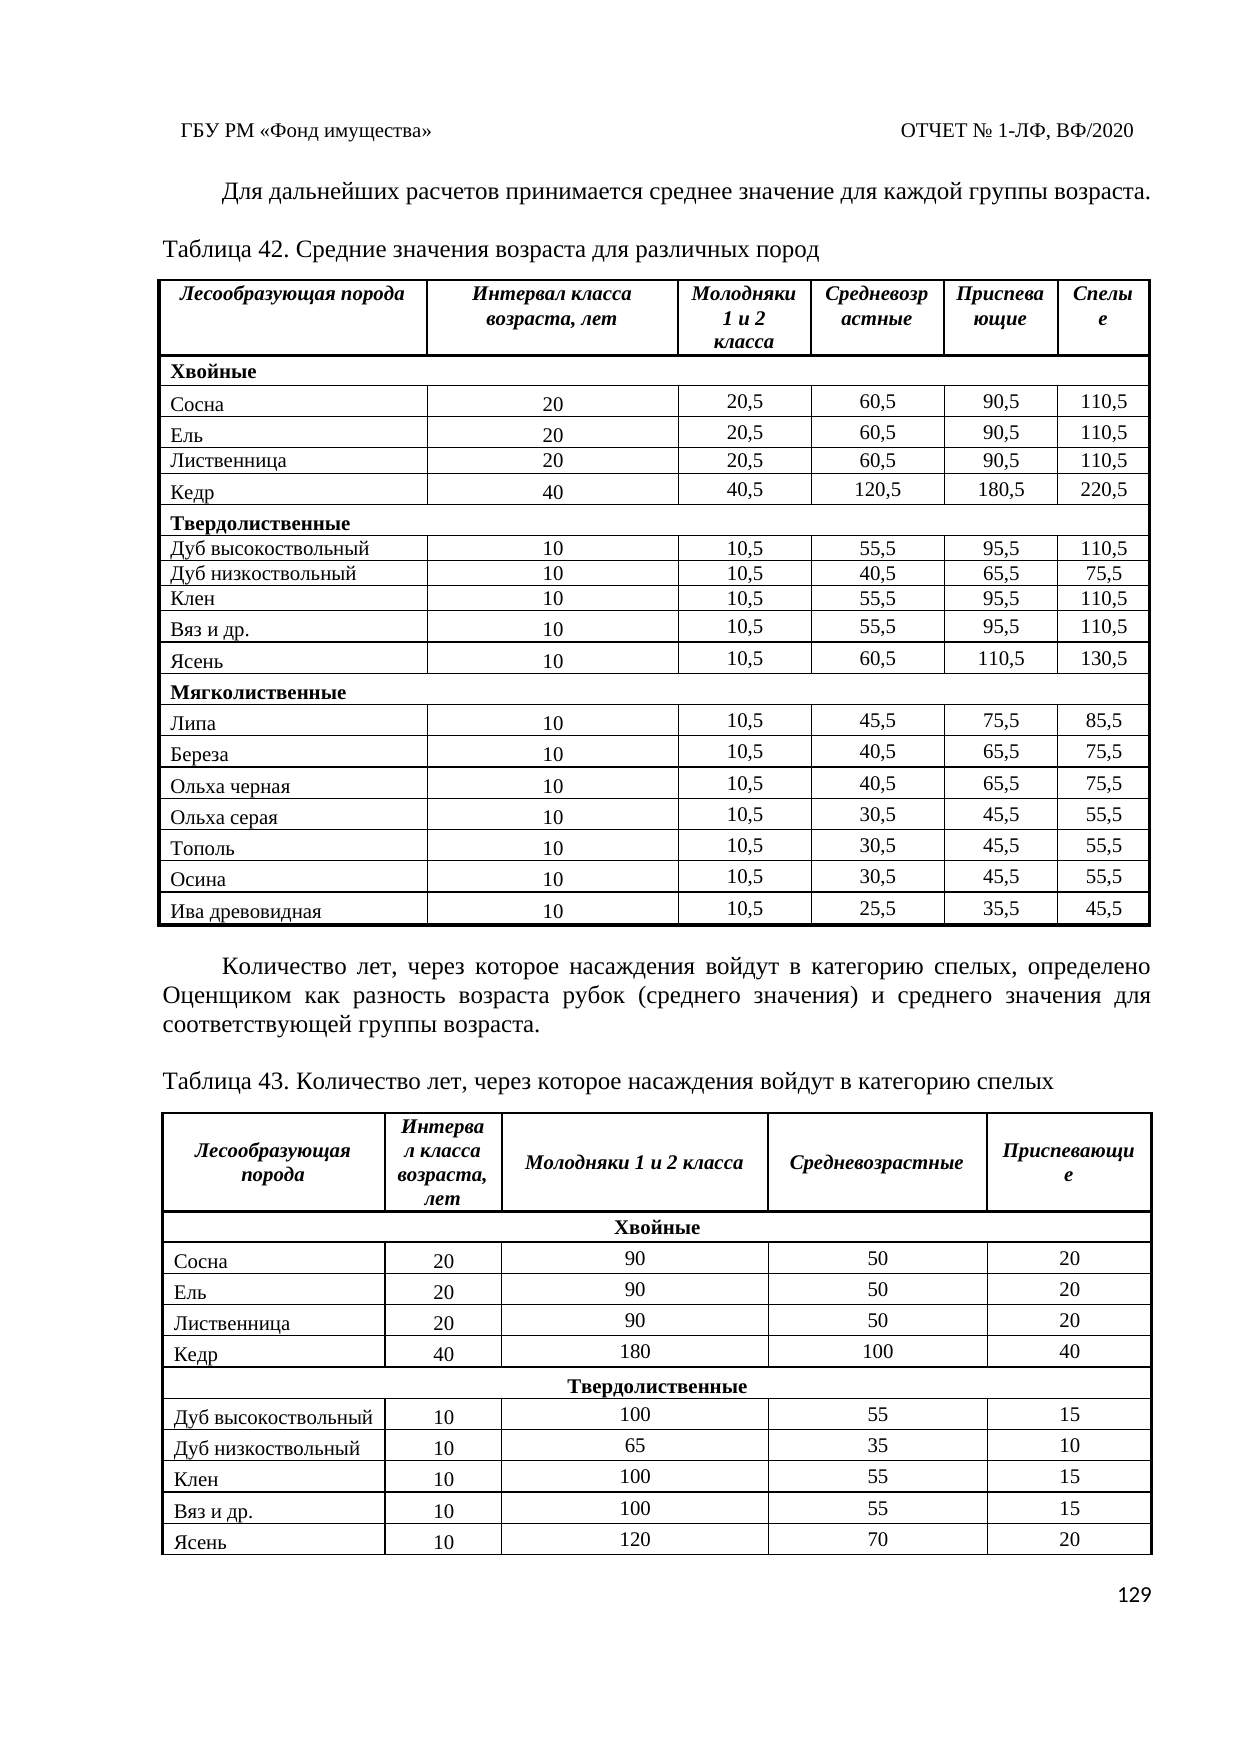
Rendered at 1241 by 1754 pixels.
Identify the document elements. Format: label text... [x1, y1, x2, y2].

table_cell Хвойные [164, 1213, 1150, 1241]
table_cell 10 [428, 861, 678, 891]
table_cell 20 [386, 1274, 501, 1304]
table_cell 45,5 [945, 799, 1057, 829]
table_header Интервал класса возраста, лет [428, 281, 677, 353]
table_cell 10 [428, 705, 678, 735]
table_cell 20 [428, 448, 678, 472]
table_cell 45,5 [945, 830, 1057, 860]
table_cell 30,5 [812, 861, 944, 891]
table_cell 15 [988, 1461, 1150, 1491]
table_cell Твердолиственные [164, 1368, 1150, 1398]
table_cell 10,5 [679, 611, 811, 641]
table_cell 30,5 [812, 799, 944, 829]
table_cell 65,5 [945, 561, 1057, 585]
table_cell 15 [988, 1493, 1150, 1523]
table_cell 60,5 [812, 417, 944, 447]
table_header Приспевающие [945, 281, 1057, 353]
table_cell Твердолиственные [161, 505, 1148, 535]
table_cell 10,5 [679, 768, 811, 798]
table_cell Тополь [161, 830, 427, 860]
table_cell Дуб высокоствольный [164, 1399, 384, 1429]
table_cell 130,5 [1058, 643, 1148, 673]
table_cell 10 [428, 586, 678, 610]
table_cell 50 [769, 1305, 987, 1335]
table_cell 10 [428, 768, 678, 798]
table_cell 75,5 [945, 705, 1057, 735]
table_cell 110,5 [1058, 536, 1148, 560]
table_header Средневозрастные [769, 1114, 986, 1210]
table_cell 60,5 [812, 448, 944, 472]
table_cell 10,5 [679, 861, 811, 891]
table_cell Лиственница [164, 1305, 384, 1335]
table_cell 10 [428, 561, 678, 585]
table_cell 40,5 [679, 474, 811, 504]
table_cell 10 [428, 643, 678, 673]
table_cell 65,5 [945, 768, 1057, 798]
table_cell Дуб низкоствольный [161, 561, 427, 585]
table_cell 10 [386, 1430, 501, 1460]
table_cell 90 [502, 1305, 768, 1335]
table_cell Ясень [161, 643, 427, 673]
table_header Спелые [1059, 281, 1148, 353]
table_cell Лиственница [161, 448, 427, 472]
table_cell 20,5 [679, 448, 811, 472]
table_cell 55,5 [1058, 861, 1148, 891]
table_cell 20 [988, 1243, 1150, 1273]
table_cell 95,5 [945, 586, 1057, 610]
table_cell 180 [502, 1336, 768, 1366]
table_cell 60,5 [812, 643, 944, 673]
table_cell 100 [502, 1461, 768, 1491]
table_cell 85,5 [1058, 705, 1148, 735]
table_cell 10,5 [679, 586, 811, 610]
table_cell 10 [386, 1399, 501, 1429]
table_cell 40 [386, 1336, 501, 1366]
table_cell 75,5 [1058, 561, 1148, 585]
table_cell Мягколиственные [161, 674, 1148, 704]
table_cell 50 [769, 1274, 987, 1304]
table_cell 40 [988, 1336, 1150, 1366]
table_cell 10 [386, 1493, 501, 1523]
table_cell 180,5 [945, 474, 1057, 504]
table_cell 220,5 [1058, 474, 1148, 504]
table_cell 45,5 [812, 705, 944, 735]
table_cell 40,5 [812, 768, 944, 798]
table_cell 10,5 [679, 799, 811, 829]
table_header Средневозрастные [812, 281, 943, 353]
table_cell 10,5 [679, 561, 811, 585]
table_cell Вяз и др. [161, 611, 427, 641]
table_header Лесообразующая порода [164, 1114, 384, 1210]
table_cell Сосна [161, 386, 427, 416]
table_cell 20,5 [679, 417, 811, 447]
table_cell 40,5 [812, 736, 944, 766]
table_cell 100 [502, 1399, 768, 1429]
table_cell 110,5 [1058, 611, 1148, 641]
table_cell 110,5 [1058, 386, 1148, 416]
table_cell 75,5 [1058, 736, 1148, 766]
table_cell Береза [161, 736, 427, 766]
table_header Приспевающие [988, 1114, 1150, 1210]
table_cell 30,5 [812, 830, 944, 860]
table_cell 90,5 [945, 448, 1057, 472]
table_header Молодняки 1 и 2 класса [679, 281, 810, 353]
table_cell 55 [769, 1461, 987, 1491]
table_cell 95,5 [945, 611, 1057, 641]
table_cell 20 [988, 1524, 1150, 1554]
table_cell 120 [502, 1524, 768, 1554]
table_cell 110,5 [945, 643, 1057, 673]
table_cell 15 [988, 1399, 1150, 1429]
table_cell 20,5 [679, 386, 811, 416]
table_cell Ольха черная [161, 768, 427, 798]
table_cell 100 [502, 1493, 768, 1523]
table_header Лесообразующая порода [161, 281, 426, 353]
table_cell Ясень [164, 1524, 384, 1554]
table_cell 65,5 [945, 736, 1057, 766]
table_cell Ива древовидная [161, 893, 427, 923]
table_cell Ель [161, 417, 427, 447]
table_cell 65 [502, 1430, 768, 1460]
table_cell 120,5 [812, 474, 944, 504]
table_header Молодняки 1 и 2 класса [503, 1114, 767, 1210]
table_cell 35 [769, 1430, 987, 1460]
table_cell Вяз и др. [164, 1493, 384, 1523]
text Таблица 43. Количество лет, через которое насаждения войдут в категорию спелых [162, 1066, 1152, 1095]
table_cell 40,5 [812, 561, 944, 585]
table_cell 10 [428, 736, 678, 766]
table_cell 10,5 [679, 705, 811, 735]
table_cell 20 [386, 1305, 501, 1335]
table_cell 10 [428, 611, 678, 641]
table_cell 20 [988, 1274, 1150, 1304]
table_cell Дуб высокоствольный [161, 536, 427, 560]
table_cell Ель [164, 1274, 384, 1304]
table_cell 10,5 [679, 536, 811, 560]
table_cell Сосна [164, 1243, 384, 1273]
table_cell 20 [428, 417, 678, 447]
table_cell 10 [386, 1461, 501, 1491]
table_cell 70 [769, 1524, 987, 1554]
table_cell Клен [164, 1461, 384, 1491]
table_cell 55,5 [1058, 799, 1148, 829]
table_cell 35,5 [945, 893, 1057, 923]
text Количество лет, через которое насаждения войдут в категорию спелых, определено Оценщиком как разность возраста рубок (среднего значения) и среднего значения для соответствующей группы возраста. [162, 951, 1152, 1038]
table_cell 10,5 [679, 830, 811, 860]
table_cell 55,5 [812, 586, 944, 610]
table_cell 10 [428, 799, 678, 829]
table_cell 75,5 [1058, 768, 1148, 798]
table_cell 20 [988, 1305, 1150, 1335]
table_cell 90,5 [945, 386, 1057, 416]
table_cell 20 [386, 1243, 501, 1273]
table_cell 10 [386, 1524, 501, 1554]
text Таблица 42. Средние значения возраста для различных пород [162, 234, 1152, 263]
table_cell 45,5 [1058, 893, 1148, 923]
table_cell 55 [769, 1493, 987, 1523]
table_cell 90,5 [945, 417, 1057, 447]
table_cell Кедр [161, 474, 427, 504]
table_cell Кедр [164, 1336, 384, 1366]
table_cell 55 [769, 1399, 987, 1429]
table_cell Клен [161, 586, 427, 610]
text Для дальнейших расчетов принимается среднее значение для каждой группы возраста. [162, 176, 1152, 205]
table_cell 20 [428, 386, 678, 416]
table_cell 45,5 [945, 861, 1057, 891]
table_cell Ольха серая [161, 799, 427, 829]
table_cell Осина [161, 861, 427, 891]
table_cell 40 [428, 474, 678, 504]
table_cell 10 [428, 536, 678, 560]
table_cell 55,5 [812, 611, 944, 641]
table_cell 10,5 [679, 736, 811, 766]
table_cell 100 [769, 1336, 987, 1366]
table_cell Дуб низкоствольный [164, 1430, 384, 1460]
table_cell 110,5 [1058, 586, 1148, 610]
table_cell 25,5 [812, 893, 944, 923]
table_cell 90 [502, 1243, 768, 1273]
table_cell 55,5 [812, 536, 944, 560]
table_cell 95,5 [945, 536, 1057, 560]
table_cell 90 [502, 1274, 768, 1304]
table_cell 110,5 [1058, 417, 1148, 447]
table_cell 10,5 [679, 643, 811, 673]
table_cell Хвойные [161, 357, 1148, 385]
table_cell 10 [428, 893, 678, 923]
table_cell 50 [769, 1243, 987, 1273]
table_cell 60,5 [812, 386, 944, 416]
table_cell Липа [161, 705, 427, 735]
table_cell 10 [988, 1430, 1150, 1460]
table_header Интервал класса возраста, лет [386, 1114, 501, 1210]
table_cell 55,5 [1058, 830, 1148, 860]
table_cell 110,5 [1058, 448, 1148, 472]
table_cell 10,5 [679, 893, 811, 923]
table_cell 10 [428, 830, 678, 860]
